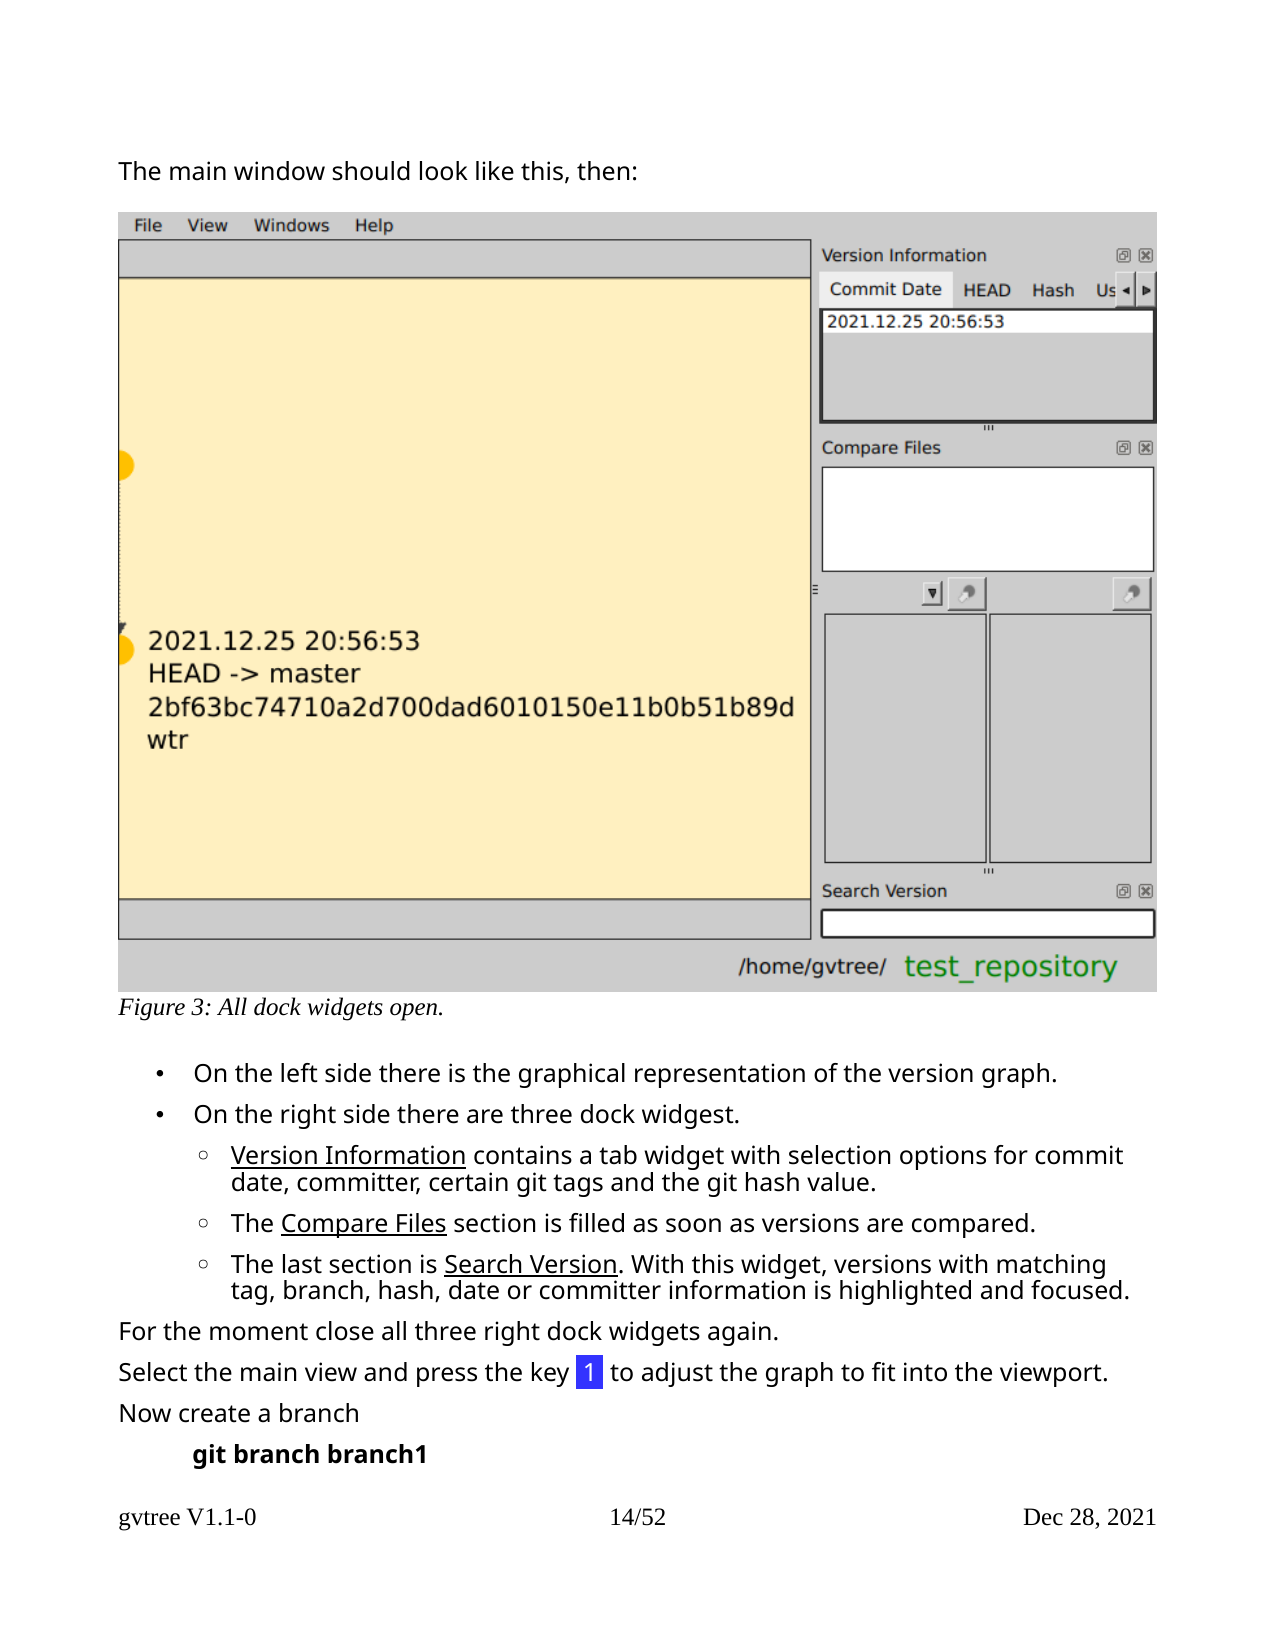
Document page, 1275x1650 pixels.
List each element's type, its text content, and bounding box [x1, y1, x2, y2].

text git branch branch1 [118, 1443, 1157, 1469]
list The Compare Files section is filled as soon as versions are compared. [193, 1211, 1157, 1238]
text The main window should look like this, then: [118, 159, 1157, 186]
picture [118, 212, 1157, 992]
text Figure 3: All dock widgets open. [118, 992, 1157, 1021]
list The last section is Search Version. With this widget, versions with matching tag, branch, hash, date or committer information is highlighted and focused. [193, 1252, 1157, 1305]
text Select the main view and press the key 1 to adjust the graph to fit into the viewport. [118, 1361, 1157, 1387]
text For the moment close all three right dock widgets again. [118, 1320, 1157, 1346]
list On the left side there is the graphical representation of the version graph. [156, 1062, 1157, 1088]
list On the right side there are three dock widgest. [156, 1103, 1157, 1129]
list Version Information contains a tab widget with selection options for commit date, committer, certain git tags and the git hash value. [193, 1144, 1157, 1197]
text Now create a branch [118, 1402, 1157, 1428]
